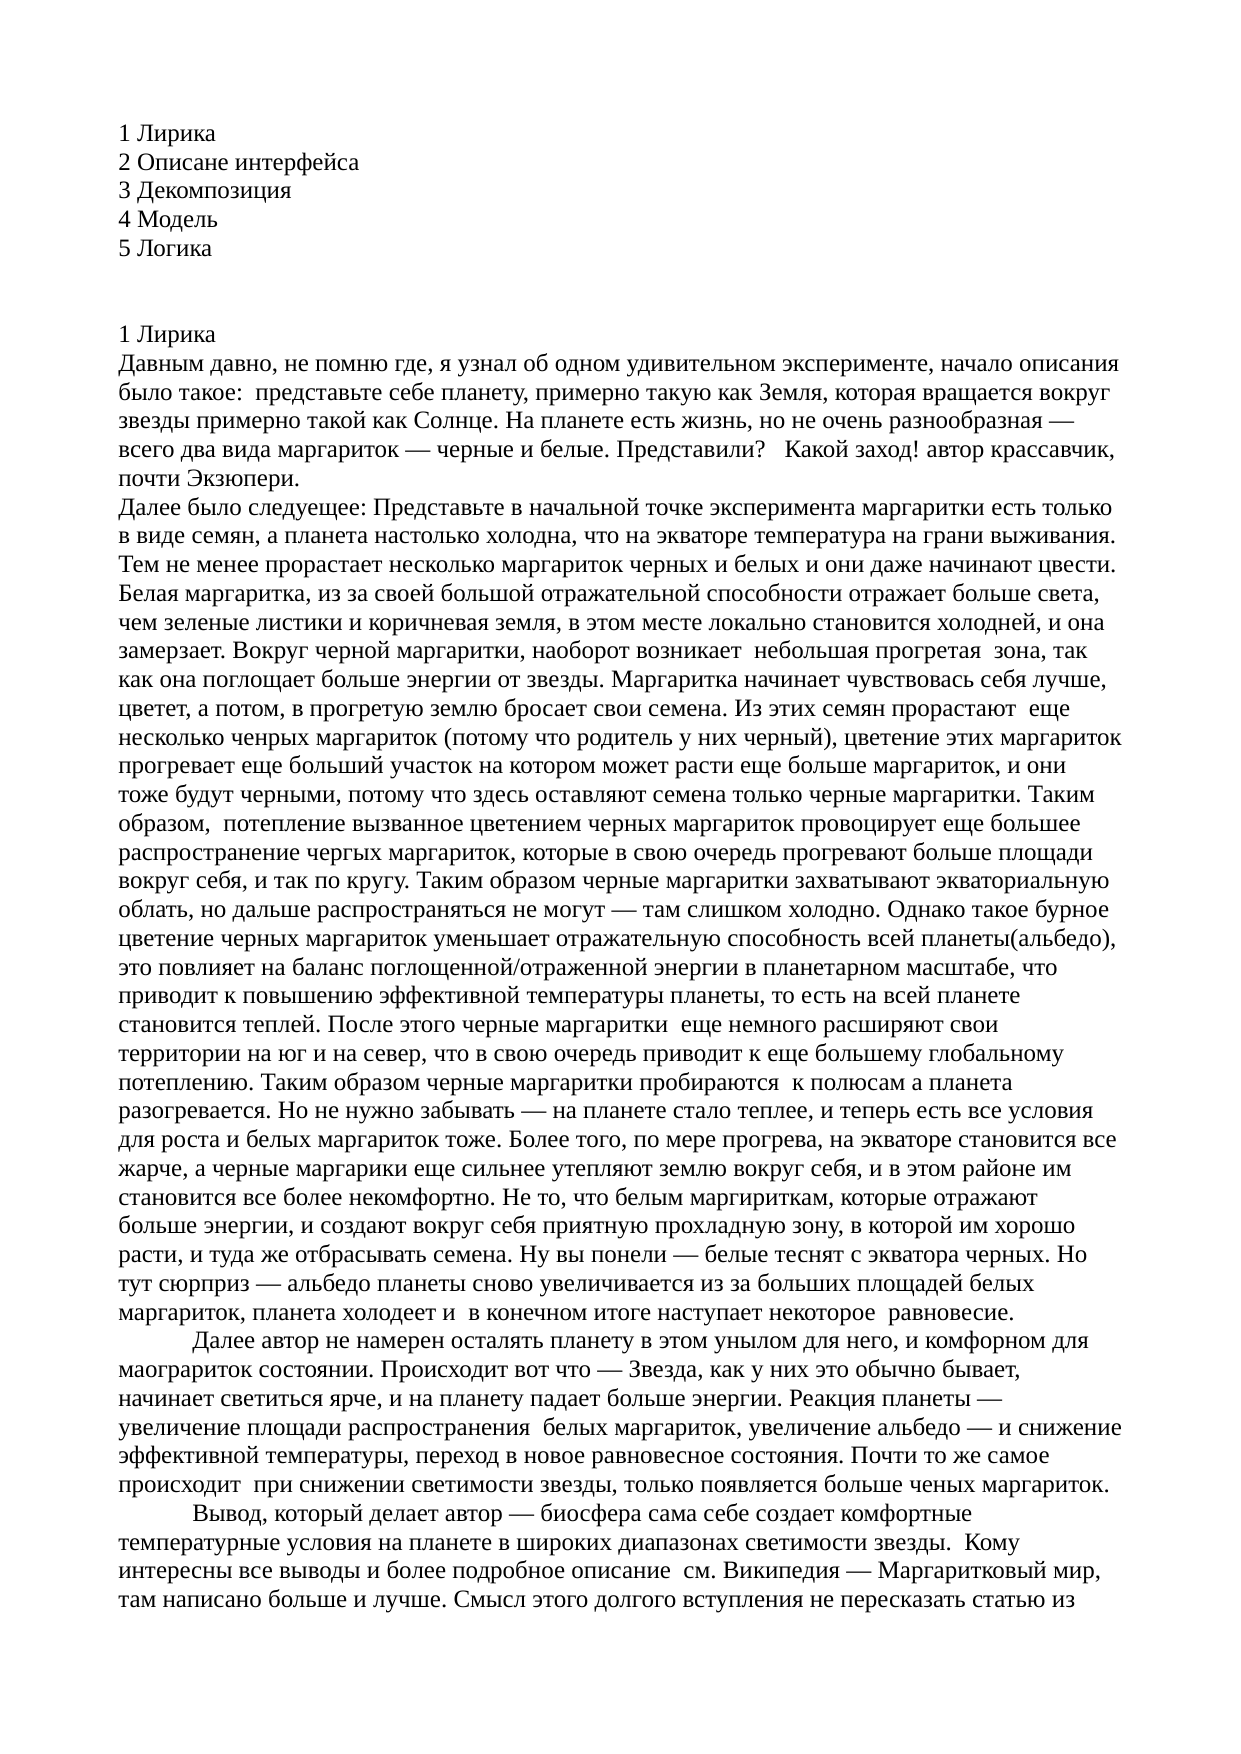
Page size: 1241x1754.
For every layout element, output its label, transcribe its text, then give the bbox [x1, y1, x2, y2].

text 1 Лирика [118, 118, 1122, 147]
text Далее автор не намерен осталять планету в этом унылом для него, и комфорном для маограриток состоянии. Происходит вот что — Звезда, как у них это обычно бывает, начинает светиться ярче, и на планету падает больше энергии. Реакция планеты — увеличение площади распространения белых маргариток, увеличение альбедо — и снижение эффективной температуры, переход в новое равновесное состояния. Почти то же самое происходит при снижении светимости звезды, только появляется больше ченых маргариток. [118, 1326, 1122, 1498]
text 1 Лирика [118, 319, 1122, 348]
text Давным давно, не помню где, я узнал об одном удивительном эксперименте, начало описания было такое: представьте себе планету, примерно такую как Земля, которая вращается вокруг звезды примерно такой как Солнце. На планете есть жизнь, но не очень разнообразная — всего два вида маргариток — черные и белые. Представили? Какой заход! автор крассавчик, почти Экзюпери. [118, 348, 1122, 492]
text 2 Описане интерфейса [118, 147, 1122, 176]
text 3 Декомпозиция [118, 176, 1122, 204]
text 4 Модель [118, 204, 1122, 233]
text 5 Логика [118, 233, 1122, 262]
text Вывод, который делает автор — биосфера сама себе создает комфортные температурные условия на планете в широких диапазонах светимости звезды. Кому интересны все выводы и более подробное описание см. Википедия — Маргаритковый мир, там написано больше и лучше. Смысл этого долгого вступления не пересказать статью из [118, 1498, 1122, 1613]
text Далее было следуещее: Представьте в начальной точке эксперимента маргаритки есть только в виде семян, а планета настолько холодна, что на экваторе температура на грани выживания. Тем не менее прорастает несколько маргариток черных и белых и они даже начинают цвести. Белая маргаритка, из за своей большой отражательной способности отражает больше света, чем зеленые листики и коричневая земля, в этом месте локально становится холодней, и она замерзает. Вокруг черной маргаритки, наоборот возникает небольшая прогретая зона, так как она поглощает больше энергии от звезды. Маргаритка начинает чувствовась себя лучше, цветет, а потом, в прогретую землю бросает свои семена. Из этих семян прорастают еще несколько ченрых маргариток (потому что родитель у них черный), цветение этих маргариток прогревает еще больший участок на котором может расти еще больше маргариток, и они тоже будут черными, потому что здесь оставляют семена только черные маргаритки. Таким образом, потепление вызванное цветением черных маргариток провоцирует еще большее распространение чергых маргариток, которые в свою очередь прогревают больше площади вокруг себя, и так по кругу. Таким образом черные маргаритки захватывают экваториальную облать, но дальше распространяться не могут — там слишком холодно. Однако такое бурное цветение черных маргариток уменьшает отражательную способность всей планеты(альбедо), это повлияет на баланс поглощенной/отраженной энергии в планетарном масштабе, что приводит к повышению эффективной температуры планеты, то есть на всей планете становится теплей. После этого черные маргаритки еще немного расширяют свои территории на юг и на север, что в свою очередь приводит к еще большему глобальному потеплению. Таким образом черные маргаритки пробираются к полюсам а планета разогревается. Но не нужно забывать — на планете стало теплее, и теперь есть все условия для роста и белых маргариток тоже. Более того, по мере прогрева, на экваторе становится все жарче, а черные маргарики еще сильнее утепляют землю вокруг себя, и в этом районе им становится все более некомфортно. Не то, что белым маргириткам, которые отражают больше энергии, и создают вокруг себя приятную прохладную зону, в которой им хорошо расти, и туда же отбрасывать семена. Ну вы понели — белые теснят с экватора черных. Но тут сюрприз — альбедо планеты сново увеличивается из за больших площадей белых маргариток, планета холодеет и в конечном итоге наступает некоторое равновесие. [118, 492, 1122, 1326]
